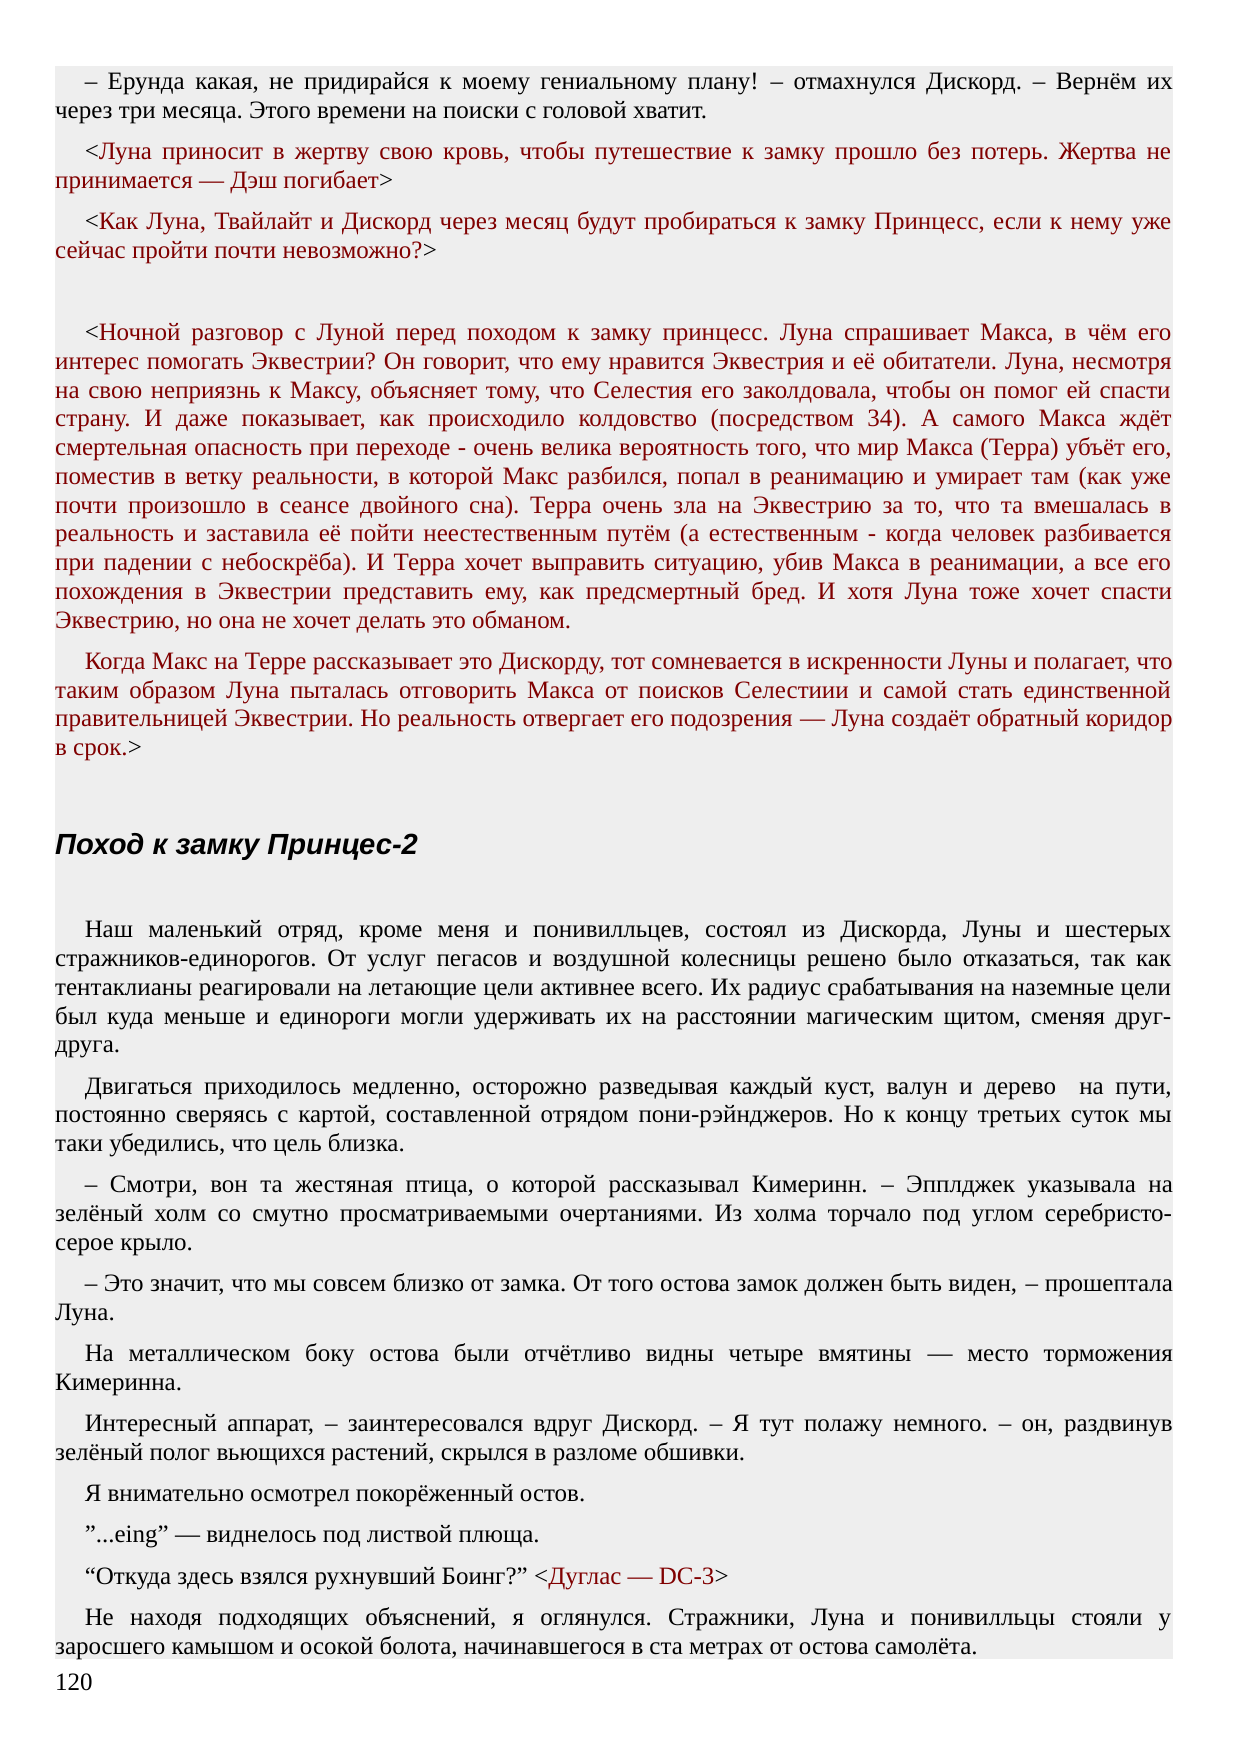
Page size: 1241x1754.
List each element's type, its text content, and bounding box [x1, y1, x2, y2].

text Интересный аппарат, – заинтересовался вдруг Дискорд. – Я тут полажу немного. – он, раздвинув зелёный полог вьющихся растений, скрылся в разломе обшивки. [55, 1408, 1173, 1466]
text ”...eing” — виднелось под листвой плюща. [55, 1519, 1173, 1548]
text Я внимательно осмотрел покорёженный остов. [55, 1478, 1173, 1507]
text <Ночной разговор с Луной перед походом к замку принцесс. Луна спрашивает Макса, в чём его интерес помогать Эквестрии? Он говорит, что ему нравится Эквестрия и её обитатели. Луна, несмотря на свою неприязнь к Максу, объясняет тому, что Селестия его заколдовала, чтобы он помог ей спасти страну. И даже показывает, как происходило колдовство (посредством 34). А самого Макса ждёт смертельная опасность при переходе - очень велика вероятность того, что мир Макса (Терра) убъёт его, поместив в ветку реальности, в которой Макс разбился, попал в реанимацию и умирает там (как уже почти произошло в сеансе двойного сна). Терра очень зла на Эквестрию за то, что та вмешалась в реальность и заставила её пойти неестественным путём (а естественным - когда человек разбивается при падении с небоскрёба). И Терра хочет выправить ситуацию, убив Макса в реанимации, а все его похождения в Эквестрии представить ему, как предсмертный бред. И хотя Луна тоже хочет спасти Эквестрию, но она не хочет делать это обманом. [55, 317, 1173, 633]
text – Ерунда какая, не придирайся к моему гениальному плану! – отмахнулся Дискорд. – Вернём их через три месяца. Этого времени на поиски с головой хватит. [55, 66, 1173, 123]
text Когда Макс на Терре рассказывает это Дискорду, тот сомневается в искренности Луны и полагает, что таким образом Луна пыталась отговорить Макса от поисков Селестиии и самой стать единственной правительницей Эквестрии. Но реальность отвергает его подозрения — Луна создаёт обратный коридор в срок.> [55, 646, 1173, 761]
text – Смотри, вон та жестяная птица, о которой рассказывал Кимеринн. – Эпплджек указывала на зелёный холм со смутно просматриваемыми очертаниями. Из холма торчало под углом серебристо-серое крыло. [55, 1169, 1173, 1256]
text Наш маленький отряд, кроме меня и понивилльцев, состоял из Дискорда, Луны и шестерых стражников-единорогов. От услуг пегасов и воздушной колесницы решено было отказаться, так как тентаклианы реагировали на летающие цели активнее всего. Их радиус срабатывания на наземные цели был куда меньше и единороги могли удерживать их на расстоянии магическим щитом, сменяя друг-друга. [55, 914, 1173, 1058]
text “Откуда здесь взялся рухнувший Боинг?” <Дуглас — DC-3> [55, 1561, 1173, 1589]
text Не находя подходящих объяснений, я оглянулся. Стражники, Луна и понивилльцы стояли у заросшего камышом и осокой болота, начинавшегося в ста метрах от остова самолёта. [55, 1602, 1173, 1659]
text <Луна приносит в жертву свою кровь, чтобы путешествие к замку прошло без потерь. Жертва не принимается — Дэш погибает> [55, 136, 1173, 193]
text На металлическом боку остова были отчётливо видны четыре вмятины — место торможения Кимеринна. [55, 1338, 1173, 1396]
subtitle Поход к замку Принцес-2 [55, 827, 1173, 861]
text – Это значит, что мы совсем близко от замка. От того остова замок должен быть виден, – прошептала Луна. [55, 1268, 1173, 1326]
text Двигаться приходилось медленно, осторожно разведывая каждый куст, валун и дерево на пути, постоянно сверяясь с картой, составленной отрядом пони-рэйнджеров. Но к концу третьих суток мы таки убедились, что цель близка. [55, 1071, 1173, 1157]
text <Как Луна, Твайлайт и Дискорд через месяц будут пробираться к замку Принцесс, если к нему уже сейчас пройти почти невозможно?> [55, 206, 1173, 263]
